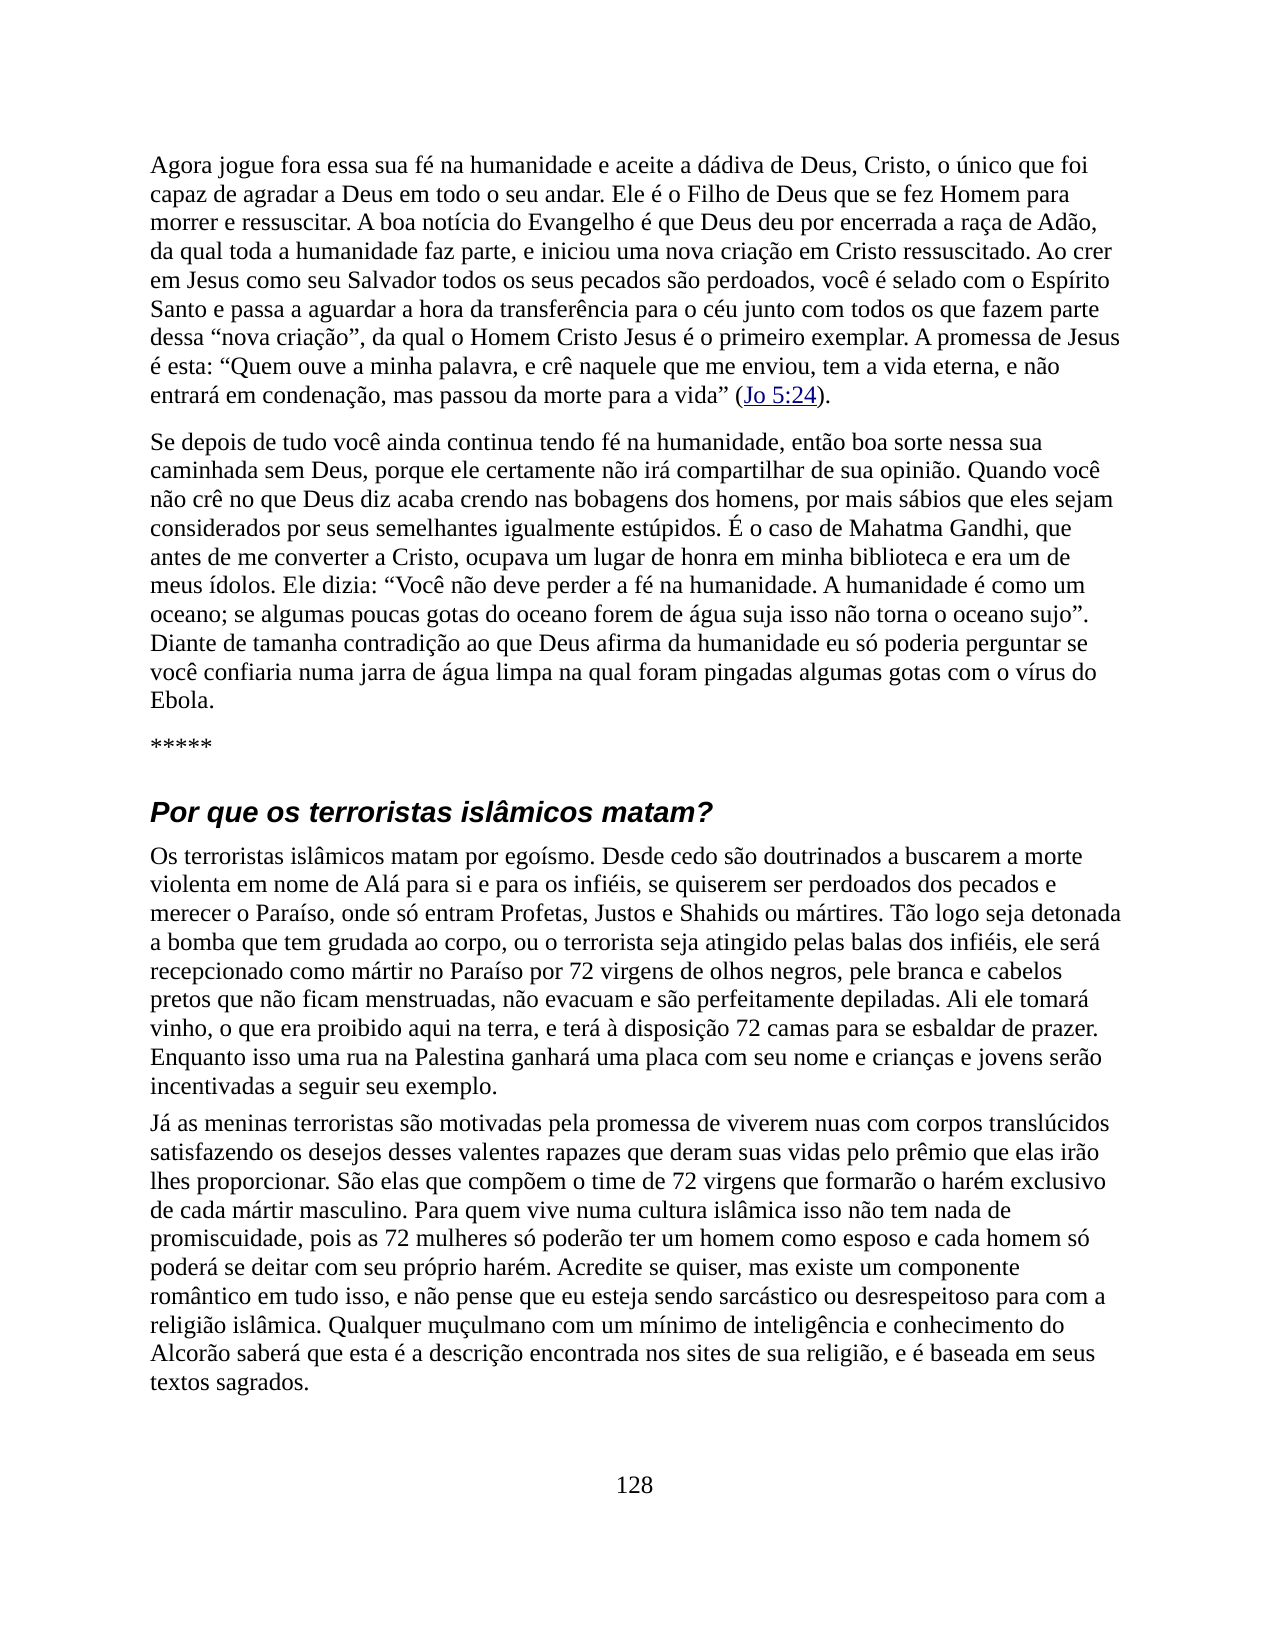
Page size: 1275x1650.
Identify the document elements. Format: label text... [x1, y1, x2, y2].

subtitle Por que os terroristas islâmicos matam? [150, 795, 1125, 828]
text Agora jogue fora essa sua fé na humanidade e aceite a dádiva de Deus, Cristo, o único que foi capaz de agradar a Deus em todo o seu andar. Ele é o Filho de Deus que se fez Homem para morrer e ressuscitar. A boa notícia do Evangelho é que Deus deu por encerrada a raça de Adão, da qual toda a humanidade faz parte, e iniciou uma nova criação em Cristo ressuscitado. Ao crer em Jesus como seu Salvador todos os seus pecados são perdoados, você é selado com o Espírito Santo e passa a aguardar a hora da transferência para o céu junto com todos os que fazem parte dessa “nova criação”, da qual o Homem Cristo Jesus é o primeiro exemplar. A promessa de Jesus é esta: “Quem ouve a minha palavra, e crê naquele que me enviou, tem a vida eterna, e não entrará em condenação, mas passou da morte para a vida” (Jo 5:24). [150, 150, 1125, 409]
text Já as meninas terroristas são motivadas pela promessa de viverem nuas com corpos translúcidos satisfazendo os desejos desses valentes rapazes que deram suas vidas pelo prêmio que elas irão lhes proporcionar. São elas que compõem o time de 72 virgens que formarão o harém exclusivo de cada mártir masculino. Para quem vive numa cultura islâmica isso não tem nada de promiscuidade, pois as 72 mulheres só poderão ter um homem como esposo e cada homem só poderá se deitar com seu próprio harém. Acredite se quiser, mas existe um componente romântico em tudo isso, e não pense que eu esteja sendo sarcástico ou desrespeitoso para com a religião islâmica. Qualquer muçulmano com um mínimo de inteligência e conhecimento do Alcorão saberá que esta é a descrição encontrada nos sites de sua religião, e é baseada em seus textos sagrados. [150, 1108, 1125, 1396]
text Os terroristas islâmicos matam por egoísmo. Desde cedo são doutrinados a buscarem a morte violenta em nome de Alá para si e para os infiéis, se quiserem ser perdoados dos pecados e merecer o Paraíso, onde só entram Profetas, Justos e Shahids ou mártires. Tão logo seja detonada a bomba que tem grudada ao corpo, ou o terrorista seja atingido pelas balas dos infiéis, ele será recepcionado como mártir no Paraíso por 72 virgens de olhos negros, pele branca e cabelos pretos que não ficam menstruadas, não evacuam e são perfeitamente depiladas. Ali ele tomará vinho, o que era proibido aqui na terra, e terá à disposição 72 camas para se esbaldar de prazer. Enquanto isso uma rua na Palestina ganhará uma placa com seu nome e crianças e jovens serão incentivadas a seguir seu exemplo. [150, 841, 1125, 1099]
text Se depois de tudo você ainda continua tendo fé na humanidade, então boa sorte nessa sua caminhada sem Deus, porque ele certamente não irá compartilhar de sua opinião. Quando você não crê no que Deus diz acaba crendo nas bobagens dos homens, por mais sábios que eles sejam considerados por seus semelhantes igualmente estúpidos. É o caso de Mahatma Gandhi, que antes de me converter a Cristo, ocupava um lugar de honra em minha biblioteca e era um de meus ídolos. Ele dizia: “Você não deve perder a fé na humanidade. A humanidade é como um oceano; se algumas poucas gotas do oceano forem de água suja isso não torna o oceano sujo”. Diante de tamanha contradição ao que Deus afirma da humanidade eu só poderia perguntar se você confiaria numa jarra de água limpa na qual foram pingadas algumas gotas com o vírus do Ebola. [150, 427, 1125, 714]
text ***** [150, 732, 1125, 761]
